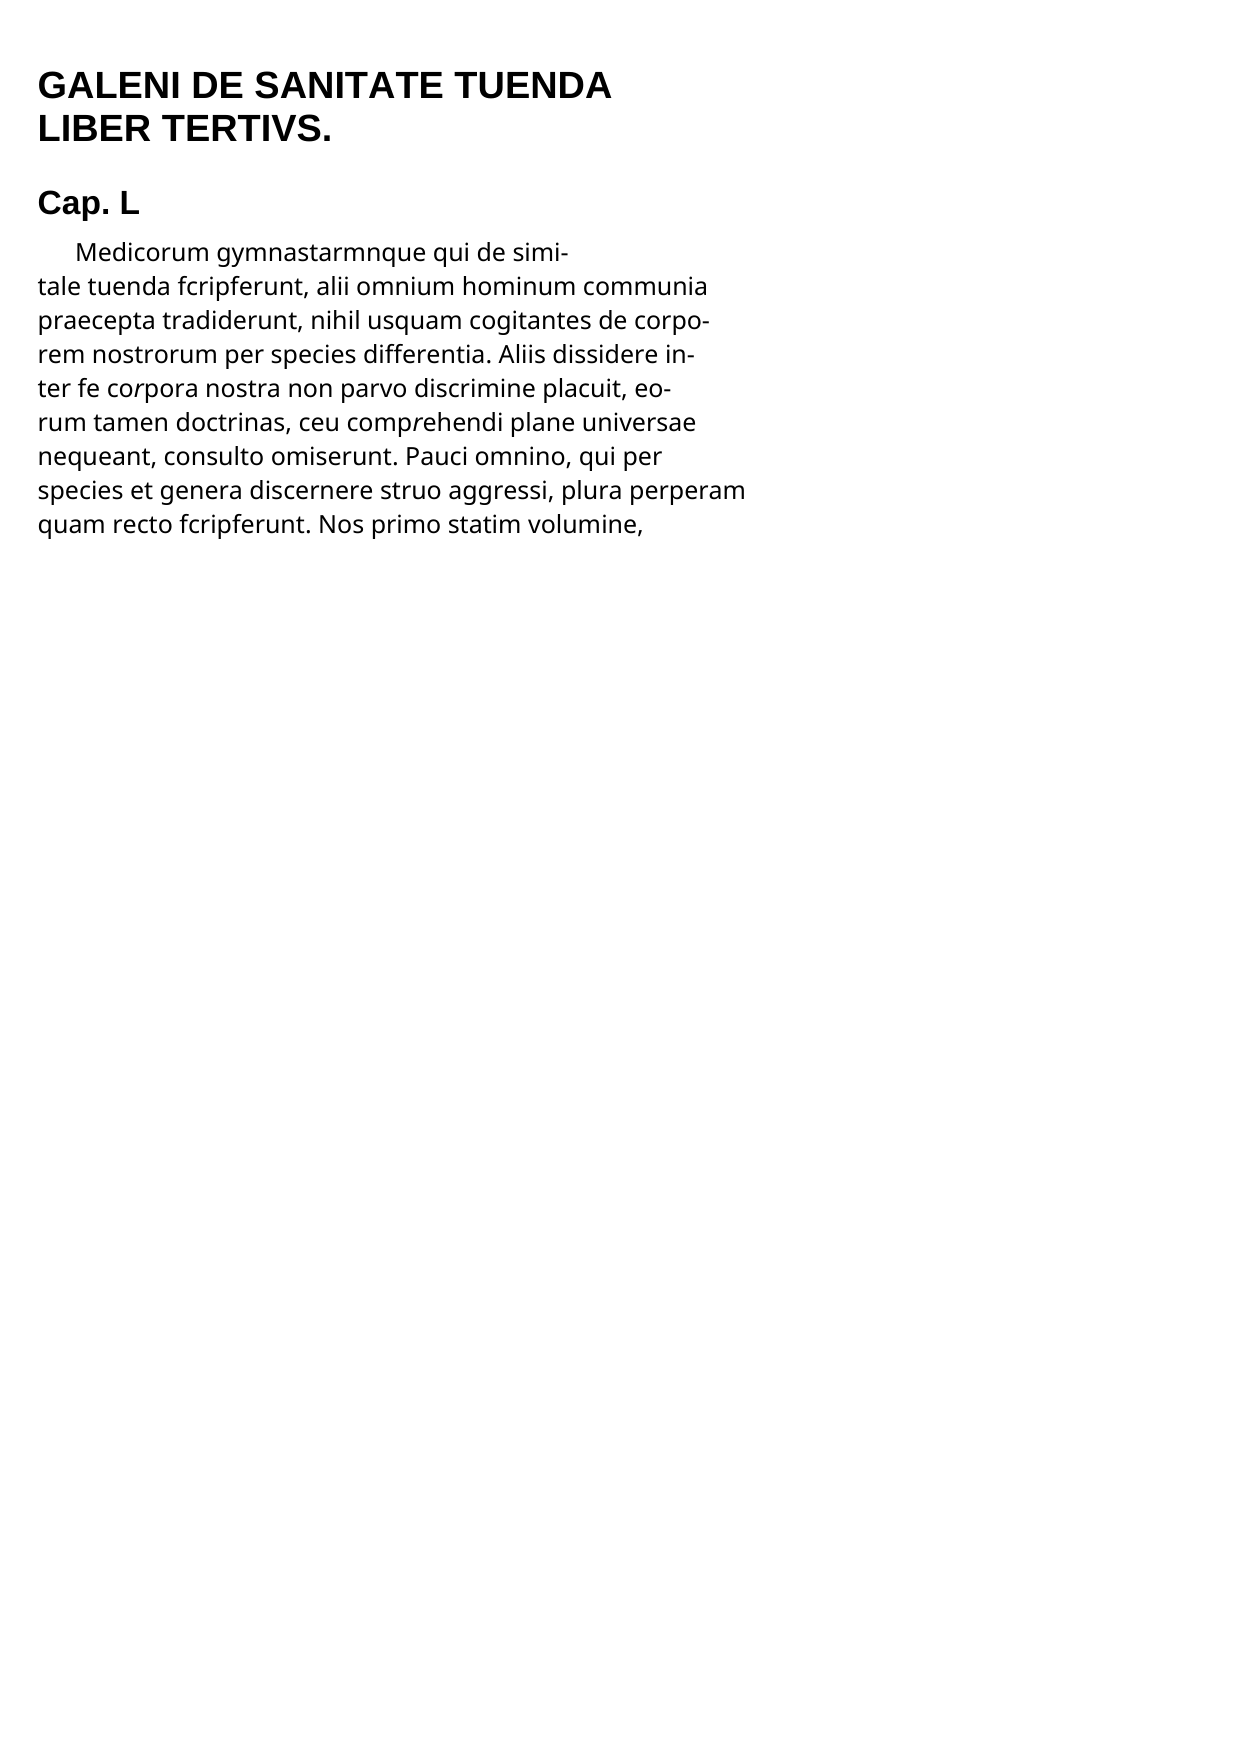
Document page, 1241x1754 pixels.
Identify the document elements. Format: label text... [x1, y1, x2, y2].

subtitle GALENI DE SANITATE TUENDA LIBER TERTIVS. [37, 62, 1203, 150]
text Medicorum gymnastarmnque qui de simi- tale tuenda fcripferunt, alii omnium hominum communia praecepta tradiderunt, nihil usquam cogitantes de corpo- rem nostrorum per species differentia. Aliis dissidere in- ter fe corpora nostra non parvo discrimine placuit, eo- rum tamen doctrinas, ceu comprehendi plane universae nequeant, consulto omiserunt. Pauci omnino, qui per species et genera discernere struo aggressi, plura perperam quam recto fcripferunt. Nos primo statim volumine, [37, 234, 1203, 541]
subtitle Cap. L [37, 183, 1203, 222]
